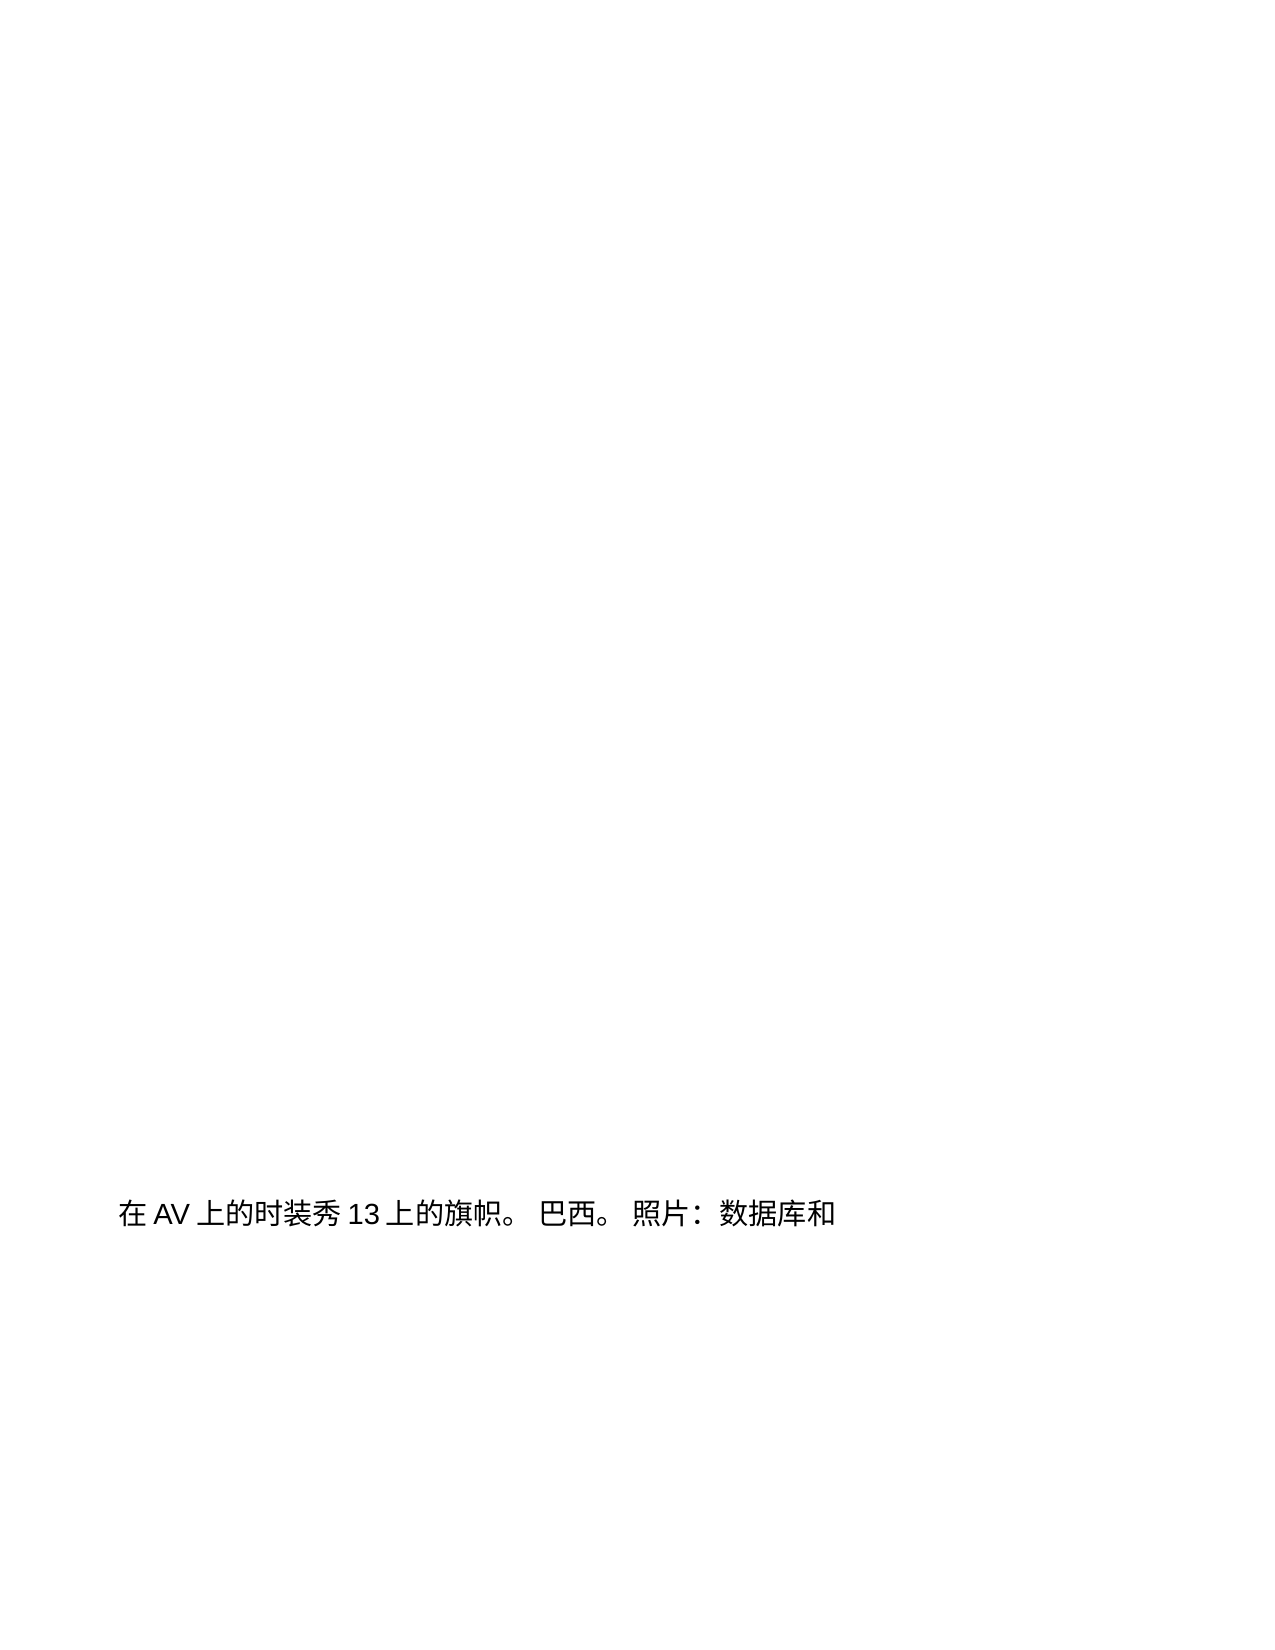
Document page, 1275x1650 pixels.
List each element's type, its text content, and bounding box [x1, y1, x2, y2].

text 在AV上的时装秀13上的旗帜。 巴西。 照片：数据库和 [118, 118, 1157, 1233]
